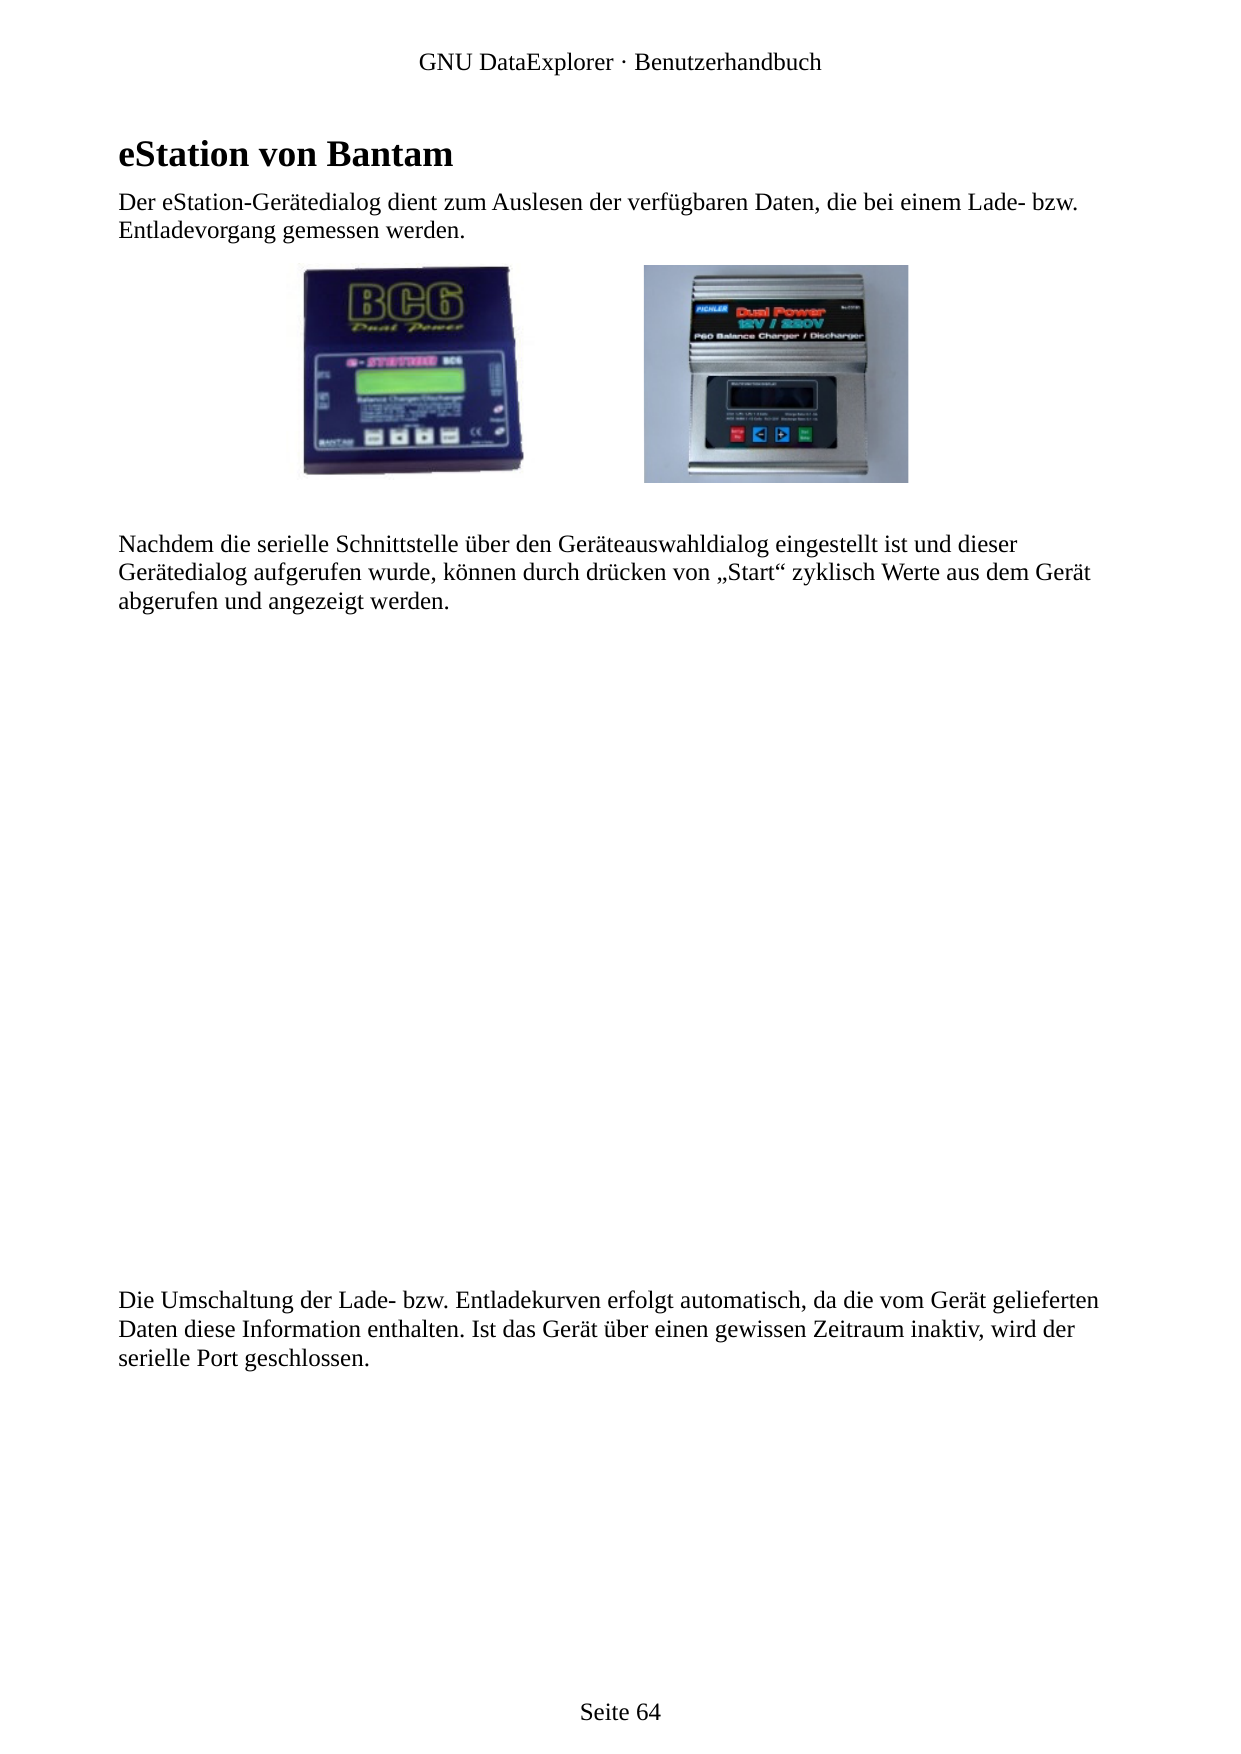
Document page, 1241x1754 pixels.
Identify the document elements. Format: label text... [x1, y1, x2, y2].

text Der eStation-Gerätedialog dient zum Auslesen der verfügbaren Daten, die bei einem Lade- bzw. Entladevorgang gemessen werden. [118, 187, 1122, 244]
picture [643, 265, 909, 483]
text Nachdem die serielle Schnittstelle über den Geräteauswahldialog eingestellt ist und dieser Gerätedialog aufgerufen wurde, können durch drücken von „Start“ zyklisch Werte aus dem Gerät abgerufen und angezeigt werden. [118, 529, 1122, 615]
picture [265, 263, 568, 480]
text Die Umschaltung der Lade- bzw. Entladekurven erfolgt automatisch, da die vom Gerät gelieferten Daten diese Information enthalten. Ist das Gerät über einen gewissen Zeitraum inaktiv, wird der serielle Port geschlossen. [118, 1286, 1122, 1372]
subtitle eStation von Bantam [118, 131, 1122, 174]
